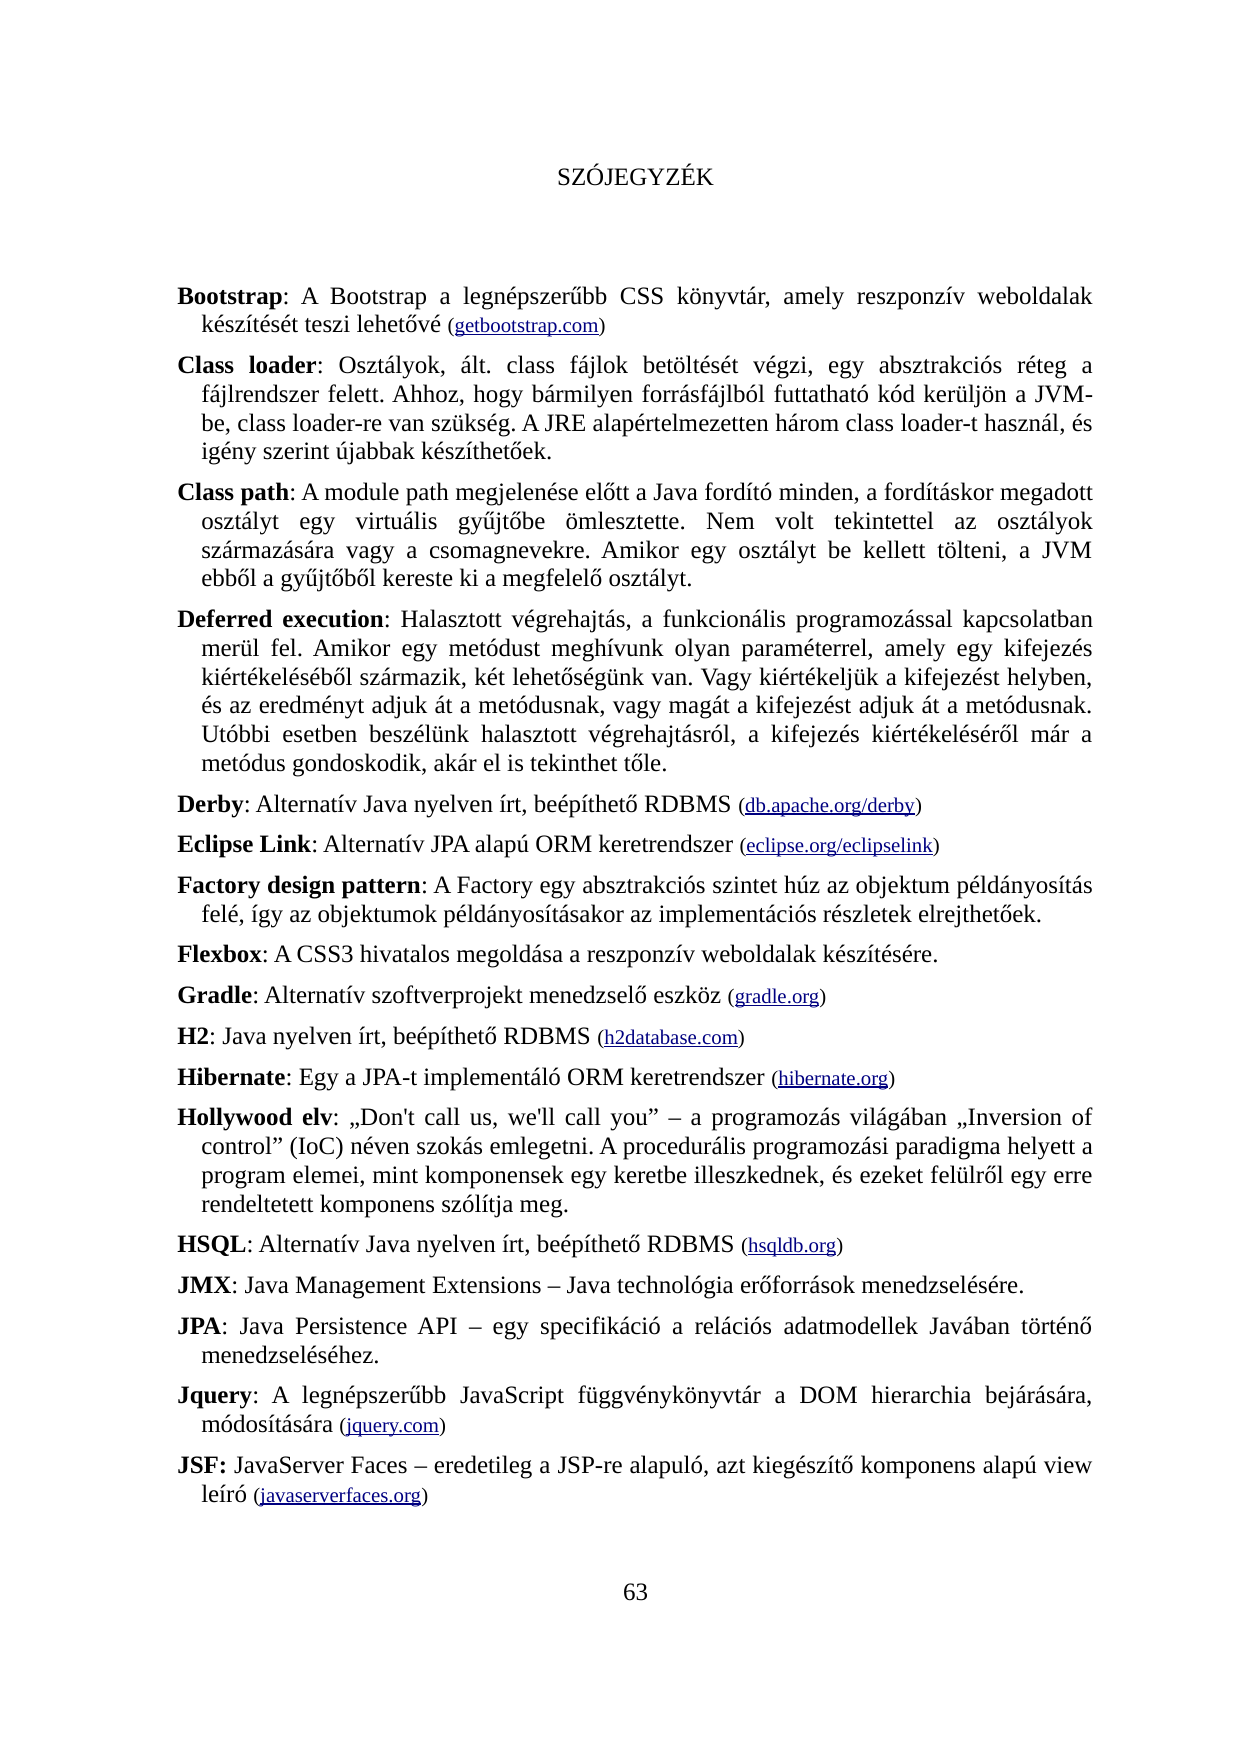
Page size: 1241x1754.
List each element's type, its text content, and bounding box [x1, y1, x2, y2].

text Factory design pattern: A Factory egy absztrakciós szintet húz az objektum példányosítás felé, így az objektumok példányosításakor az implementációs részletek elrejthetőek. [177, 870, 1093, 928]
text Eclipse Link: Alternatív JPA alapú ORM keretrendszer (eclipse.org/eclipselink) [177, 829, 1093, 858]
text Hollywood elv: „Don't call us, we'll call you” – a programozás világában „Inversion of control” (IoC) néven szokás emlegetni. A procedurális programozási paradigma helyett a program elemei, mint komponensek egy keretbe illeszkednek, és ezeket felülről egy erre rendeltetett komponens szólítja meg. [177, 1102, 1093, 1217]
text JPA: Java Persistence API – egy specifikáció a relációs adatmodellek Javában történő menedzseléséhez. [177, 1311, 1093, 1368]
text JSF: JavaServer Faces – eredetileg a JSP-re alapuló, azt kiegészítő komponens alapú view leíró (javaserverfaces.org) [177, 1450, 1093, 1507]
text Flexbox: A CSS3 hivatalos megoldása a reszponzív weboldalak készítésére. [177, 939, 1093, 968]
text Class path: A module path megjelenése előtt a Java fordító minden, a fordításkor megadott osztályt egy virtuális gyűjtőbe ömlesztette. Nem volt tekintettel az osztályok származására vagy a csomagnevekre. Amikor egy osztályt be kellett tölteni, a JVM ebből a gyűjtőből kereste ki a megfelelő osztályt. [177, 477, 1093, 592]
text Szójegyzék [177, 162, 1093, 191]
text Deferred execution: Halasztott végrehajtás, a funkcionális programozással kapcsolatban merül fel. Amikor egy metódust meghívunk olyan paraméterrel, amely egy kifejezés kiértékeléséből származik, két lehetőségünk van. Vagy kiértékeljük a kifejezést helyben, és az eredményt adjuk át a metódusnak, vagy magát a kifejezést adjuk át a metódusnak. Utóbbi esetben beszélünk halasztott végrehajtásról, a kifejezés kiértékeléséről már a metódus gondoskodik, akár el is tekinthet tőle. [177, 604, 1093, 777]
text JMX: Java Management Extensions – Java technológia erőforrások menedzselésére. [177, 1270, 1093, 1299]
text Bootstrap: A Bootstrap a legnépszerűbb CSS könyvtár, amely reszponzív weboldalak készítését teszi lehetővé (getbootstrap.com) [177, 281, 1093, 338]
text H2: Java nyelven írt, beépíthető RDBMS (h2database.com) [177, 1021, 1093, 1050]
text Derby: Alternatív Java nyelven írt, beépíthető RDBMS (db.apache.org/derby) [177, 789, 1093, 817]
text Hibernate: Egy a JPA-t implementáló ORM keretrendszer (hibernate.org) [177, 1062, 1093, 1091]
text Gradle: Alternatív szoftverprojekt menedzselő eszköz (gradle.org) [177, 980, 1093, 1009]
text HSQL: Alternatív Java nyelven írt, beépíthető RDBMS (hsqldb.org) [177, 1229, 1093, 1258]
text Class loader: Osztályok, ált. class fájlok betöltését végzi, egy absztrakciós réteg a fájlrendszer felett. Ahhoz, hogy bármilyen forrásfájlból futtatható kód kerüljön a JVM-be, class loader-re van szükség. A JRE alapértelmezetten három class loader-t használ, és igény szerint újabbak készíthetőek. [177, 350, 1093, 465]
text Jquery: A legnépszerűbb JavaScript függvénykönyvtár a DOM hierarchia bejárására, módosítására (jquery.com) [177, 1380, 1093, 1438]
